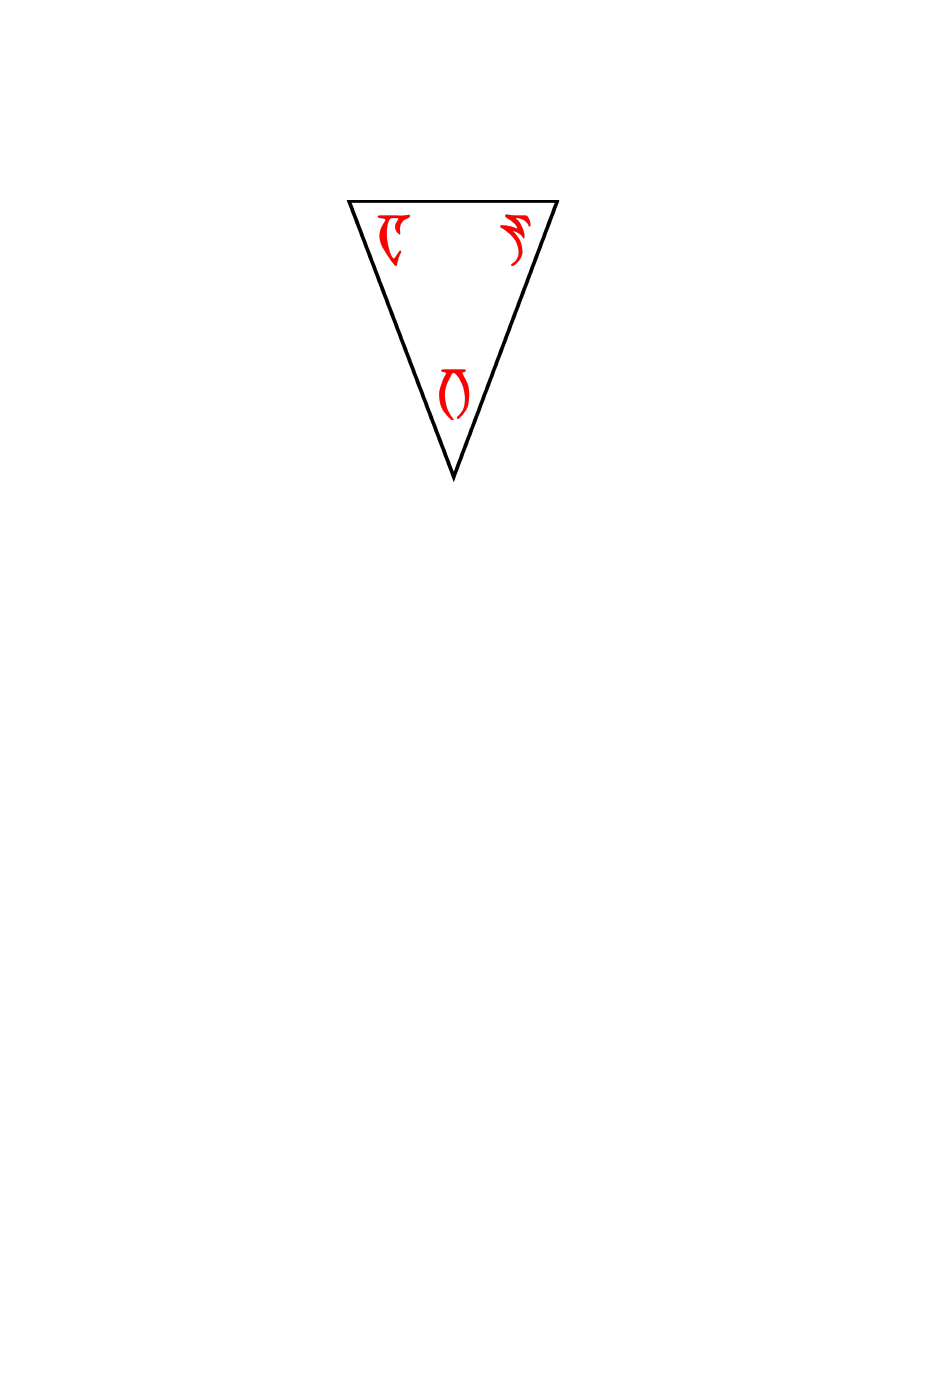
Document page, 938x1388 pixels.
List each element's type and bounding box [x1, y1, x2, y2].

picture [346, 200, 560, 482]
